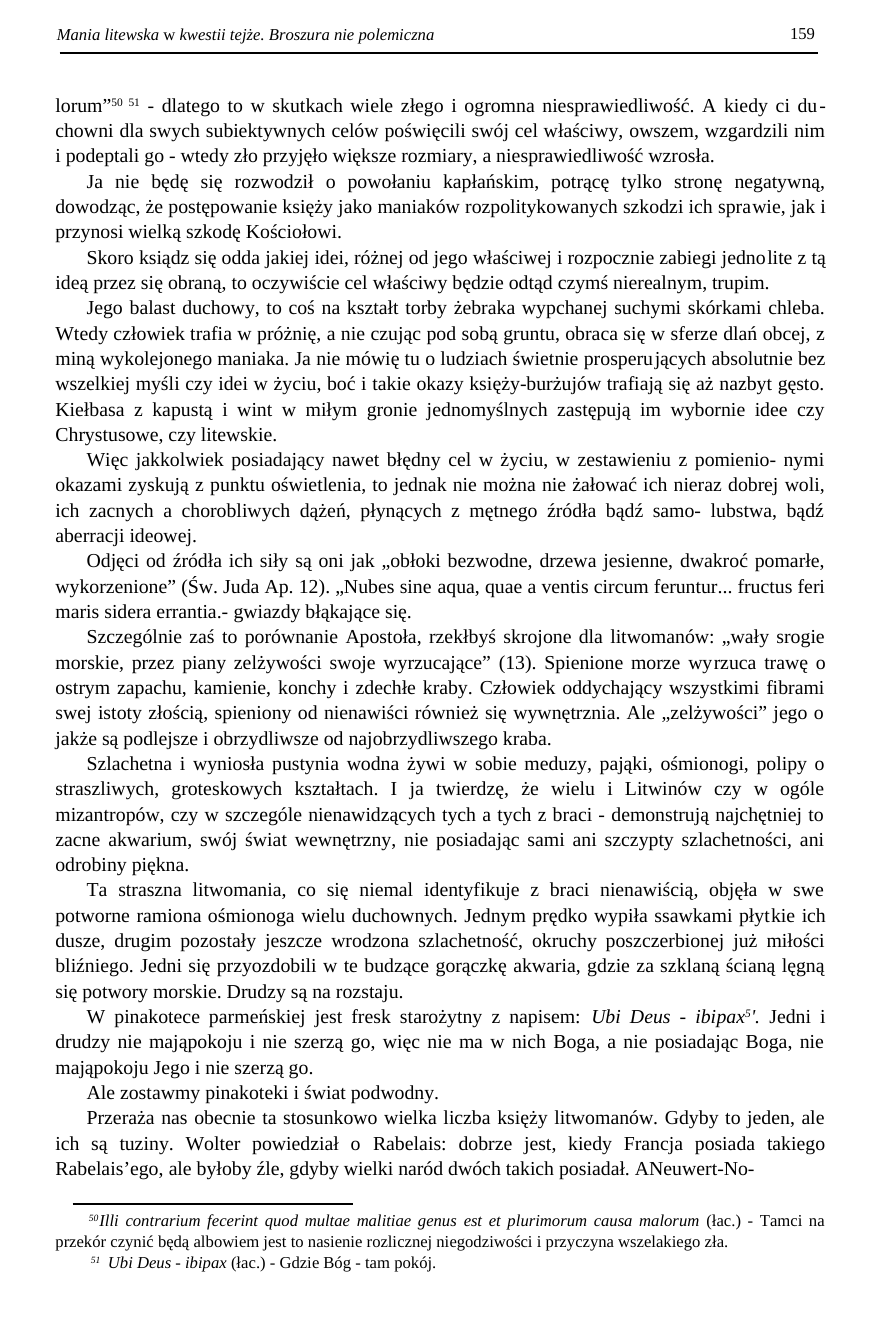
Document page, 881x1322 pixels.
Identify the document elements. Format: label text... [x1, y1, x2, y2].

text Mania litewska w kwestii tejże. Broszura nie polemiczna [57, 25, 481, 44]
text 50 Illi contrarium fecerint quod multae malitiae genus est et plurimorum causa malorum (łac.) - Tamci na przekór czynić będą albowiem jest to nasienie rozlicznej niegodziwości i przyczyna wszelakiego zła. [55, 1211, 825, 1251]
text Ta straszna litwomania, co się niemal identyfikuje z braci nienawiścią, objęła w swe potworne ramiona ośmionoga wielu duchownych. Jednym prędko wypiła ssawkami płyt­kie ich dusze, drugim pozostały jeszcze wrodzona szlachetność, okruchy poszczerbionej już miłości bliźniego. Jedni się przyozdobili w te budzące gorączkę akwaria, gdzie za szklaną ścianą lęgną się potwory morskie. Drudzy są na rozstaju. [55, 878, 826, 1002]
text W pinakotece parmeńskiej jest fresk starożytny z napisem: Ubi Deus - ibipax5'. Jedni i drudzy nie mająpokoju i nie szerzą go, więc nie ma w nich Boga, a nie posiadając Boga, nie mająpokoju Jego i nie szerzą go. [55, 1005, 826, 1078]
text Ja nie będę się rozwodził o powołaniu kapłańskim, potrącę tylko stronę negatywną, dowodząc, że postępowanie księży jako maniaków rozpolitykowanych szkodzi ich spra­wie, jak i przynosi wielką szkodę Kościołowi. [55, 170, 826, 243]
text Skoro ksiądz się odda jakiej idei, różnej od jego właściwej i rozpocznie zabiegi jedno­lite z tą ideą przez się obraną, to oczywiście cel właściwy będzie odtąd czymś nierealnym, trupim. [55, 246, 826, 294]
text Więc jakkolwiek posiadający nawet błędny cel w życiu, w zestawieniu z pomienio- nymi okazami zyskują z punktu oświetlenia, to jednak nie można nie żałować ich nieraz dobrej woli, ich zacnych a chorobliwych dążeń, płynących z mętnego źródła bądź samo- lubstwa, bądź aberracji ideowej. [55, 448, 826, 547]
text 159 [790, 24, 820, 43]
text Szlachetna i wyniosła pustynia wodna żywi w sobie meduzy, pająki, ośmionogi, polipy o straszliwych, groteskowych kształtach. I ja twierdzę, że wielu i Litwinów czy w ogóle mizantropów, czy w szczególe nienawidzących tych a tych z braci - demonstrują najchętniej to zacne akwarium, swój świat wewnętrzny, nie posiadając sami ani szczypty szlachetności, ani odrobiny piękna. [55, 752, 826, 876]
text Przeraża nas obecnie ta stosunkowo wielka liczba księży litwomanów. Gdyby to jeden, ale ich są tuziny. Wolter powiedział o Rabelais: dobrze jest, kiedy Francja posiada takiego Rabelais’ego, ale byłoby źle, gdyby wielki naród dwóch takich posiadał. ANeuwert-No- [55, 1106, 826, 1180]
text Ale zostawmy pinakoteki i świat podwodny. [55, 1081, 826, 1104]
text Jego balast duchowy, to coś na kształt torby żebraka wypchanej suchymi skórkami chleba. Wtedy człowiek trafia w próżnię, a nie czując pod sobą gruntu, obraca się w sferze dlań obcej, z miną wykolejonego maniaka. Ja nie mówię tu o ludziach świetnie prosperu­jących absolutnie bez wszelkiej myśli czy idei w życiu, boć i takie okazy księży-burżujów trafiają się aż nazbyt gęsto. Kiełbasa z kapustą i wint w miłym gronie jednomyślnych zastępują im wybornie idee czy Chrystusowe, czy litewskie. [55, 296, 826, 446]
text 51 Ubi Deus - ibipax (łac.) - Gdzie Bóg - tam pokój. [55, 1253, 825, 1272]
text Szczególnie zaś to porównanie Apostoła, rzekłbyś skrojone dla litwomanów: „wały srogie morskie, przez piany zelżywości swoje wyrzucające” (13). Spienione morze wy­rzuca trawę o ostrym zapachu, kamienie, konchy i zdechłe kraby. Człowiek oddychający wszystkimi fibrami swej istoty złością, spieniony od nienawiści również się wywnętrznia. Ale „zelżywości” jego o jakże są podlejsze i obrzydliwsze od najobrzydliwszego kraba. [55, 625, 826, 749]
text Odjęci od źródła ich siły są oni jak „obłoki bezwodne, drzewa jesienne, dwakroć pomarłe, wykorzenione” (Św. Juda Ap. 12). „Nubes sine aqua, quae a ventis circum feruntur... fructus feri maris sidera errantia.- gwiazdy błąkające się. [55, 549, 826, 623]
text lorum”50 51 - dlatego to w skutkach wiele złego i ogromna niesprawiedliwość. A kiedy ci du­chowni dla swych subiektywnych celów poświęcili swój cel właściwy, owszem, wzgardzili nim i podeptali go - wtedy zło przyjęło większe rozmiary, a niesprawiedliwość wzrosła. [55, 94, 826, 167]
